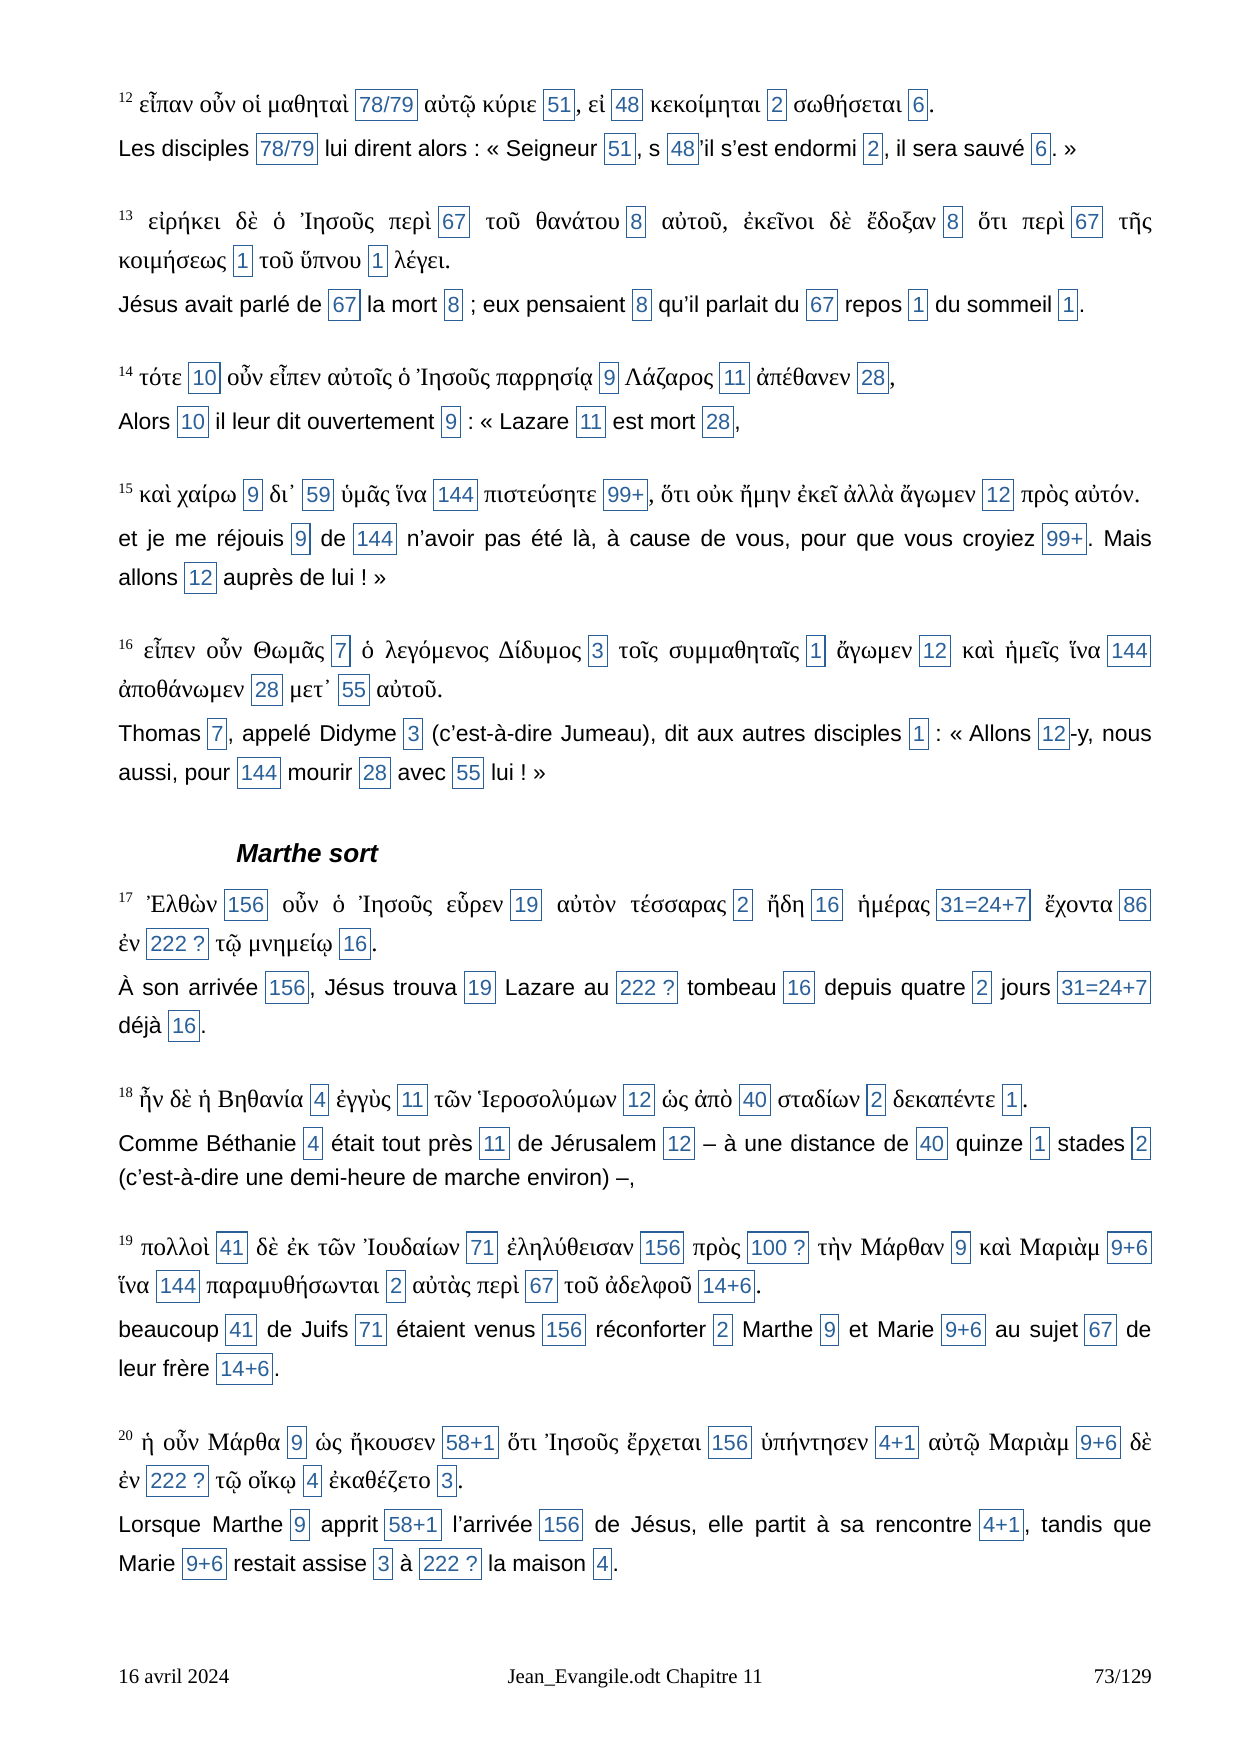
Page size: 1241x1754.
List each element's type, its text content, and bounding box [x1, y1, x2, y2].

text 17 Ἐλθὼν 156 οὖν ὁ Ἰησοῦς εὗρεν 19 αὐτὸν τέσσαρας 2 ἤδη 16 ἡμέρας 31=24+7 ἔχοντα 86 ἐν 222 ? τῷ μνημείῳ 16. [118, 888, 1152, 960]
text 14 τότε [118, 362, 188, 394]
text 9 [600, 363, 618, 393]
text δι᾽ [263, 479, 302, 511]
text Lorsque Marthe 9 apprit 58+1 l’arrivée 156 de Jésus, elle partit à sa rencontre 4+1, tandis que Marie 9+6 restait assise 3 à 222 ? la maison 4. [118, 1509, 1152, 1580]
text , [889, 362, 1152, 394]
text la mort 8 [361, 288, 462, 321]
text et je me réjouis 9 de 144 n’avoir pas été là, à cause de vous, pour que vous croyiez 99+. Mais allons 12 auprès de lui ! » [118, 523, 1152, 594]
text ὑμᾶς ἵνα [334, 479, 433, 511]
text Les disciples 78/79 [118, 132, 317, 165]
text . [1078, 288, 1152, 321]
text 10 [189, 363, 219, 393]
text À son arrivée 156, Jésus trouva 19 Lazare au 222 ? tombeau 16 depuis quatre 2 jours 31=24+7 déjà 16. [118, 971, 1152, 1042]
text . [928, 88, 1152, 121]
text 19 πολλοὶ 41 δὲ ἐκ τῶν Ἰουδαίων 71 ἐληλύθεισαν 156 πρὸς 100 ? τὴν Μάρθαν 9 καὶ Μαριὰμ 9+6 ἵνα 144 παραμυθήσωνται 2 αὐτὰς περὶ 67 τοῦ ἀδελφοῦ 14+6. [118, 1231, 1152, 1303]
text Λάζαρος [619, 362, 719, 394]
text , [734, 406, 1152, 438]
text 11 [720, 363, 749, 393]
text qu’il parlait du 67 [652, 288, 837, 321]
text Alors [118, 406, 177, 438]
text : « Lazare [461, 406, 576, 438]
text ’il s’est endormi 2 [699, 132, 882, 165]
text 144 [434, 480, 477, 510]
text Jésus avait parlé de 67 [118, 288, 360, 321]
text πιστεύσητε [478, 479, 603, 511]
text 9 [244, 480, 262, 510]
text il leur dit ouvertement [209, 406, 441, 438]
text ἀπέθανεν [750, 362, 857, 394]
text σταδίων 2 [771, 1083, 885, 1116]
text τῶν Ἱεροσολύμων 12 [428, 1083, 654, 1116]
text 12 εἶπαν οὖν οἱ μαθηταὶ 78/79 [118, 88, 417, 121]
text οὖν εἶπεν αὐτοῖς ὁ Ἰησοῦς παρρησίᾳ [221, 362, 599, 394]
text 13 εἰρήκει δὲ ὁ Ἰησοῦς περὶ 67 τοῦ θανάτου 8 αὐτοῦ, ἐκεῖνοι δὲ ἔδοξαν 8 ὅτι περὶ 67 τῆς κοιμήσεως 1 τοῦ ὕπνου 1 λέγει. [118, 206, 1152, 277]
text ὡς ἀπὸ 40 [655, 1083, 770, 1116]
text 12 [983, 480, 1013, 510]
text . » [1051, 132, 1152, 165]
text 20 ἡ οὖν Μάρθα 9 ὡς ἤκουσεν 58+1 ὅτι Ἰησοῦς ἔρχεται 156 ὑπήντησεν 4+1 αὐτῷ Μαριὰμ 9+6 δὲ ἐν 222 ? τῷ οἴκῳ 4 ἐκαθέζετο 3. [118, 1426, 1152, 1497]
text ἐγγὺς 11 [329, 1083, 427, 1116]
text 99+ [604, 480, 647, 510]
text repos 1 [838, 288, 927, 321]
text αὐτῷ κύριε 51 [418, 88, 574, 121]
text 10 [178, 407, 208, 437]
text , ὅτι οὐκ ἤμην ἐκεῖ ἀλλὰ ἄγωμεν [648, 479, 982, 511]
text 9 [442, 407, 460, 437]
text κεκοίμηται 2 [643, 88, 786, 121]
text , εἰ 48 [575, 88, 642, 121]
text Thomas 7, appelé Didyme 3 (c’est-à-dire Jumeau), dit aux autres disciples 1 : « Allons 12-y, nous aussi, pour 144 mourir 28 avec 55 lui ! » [118, 718, 1152, 789]
text 28 [858, 363, 888, 393]
text est mort [606, 406, 702, 438]
text du sommeil 1 [928, 288, 1077, 321]
text 18 ἦν δὲ ἡ Βηθανία 4 [118, 1083, 328, 1116]
text , s 48 [636, 132, 698, 165]
text , il sera sauvé 6 [883, 132, 1050, 165]
text 15 καὶ χαίρω [118, 479, 243, 511]
text 16 εἶπεν οὖν Θωμᾶς 7 ὁ λεγόμενος Δίδυμος 3 τοῖς συμμαθηταῖς 1 ἄγωμεν 12 καὶ ἡμεῖς ἵνα 144 ἀποθάνωμεν 28 μετ᾽ 55 αὐτοῦ. [118, 635, 1152, 706]
text 59 [303, 480, 333, 510]
text πρὸς αὐτόν. [1014, 479, 1152, 511]
subtitle Marthe sort [236, 839, 1152, 868]
text 11 [577, 407, 605, 437]
text Comme Béthanie 4 était tout près 11 de Jérusalem 12 – à une distance de 40 quinze 1 stades 2 (c’est-à-dire une demi-heure de marche environ) –, [118, 1127, 1152, 1190]
text . [1022, 1083, 1152, 1116]
text lui dirent alors : « Seigneur 51 [318, 132, 635, 165]
text σωθήσεται 6 [787, 88, 927, 121]
text δεκαπέντε 1 [886, 1083, 1021, 1116]
text ; eux pensaient 8 [463, 288, 651, 321]
text beaucoup 41 de Juifs 71 étaient venus 156 réconforter 2 Marthe 9 et Marie 9+6 au sujet 67 de leur frère 14+6. [118, 1314, 1152, 1385]
text 28 [703, 407, 733, 437]
